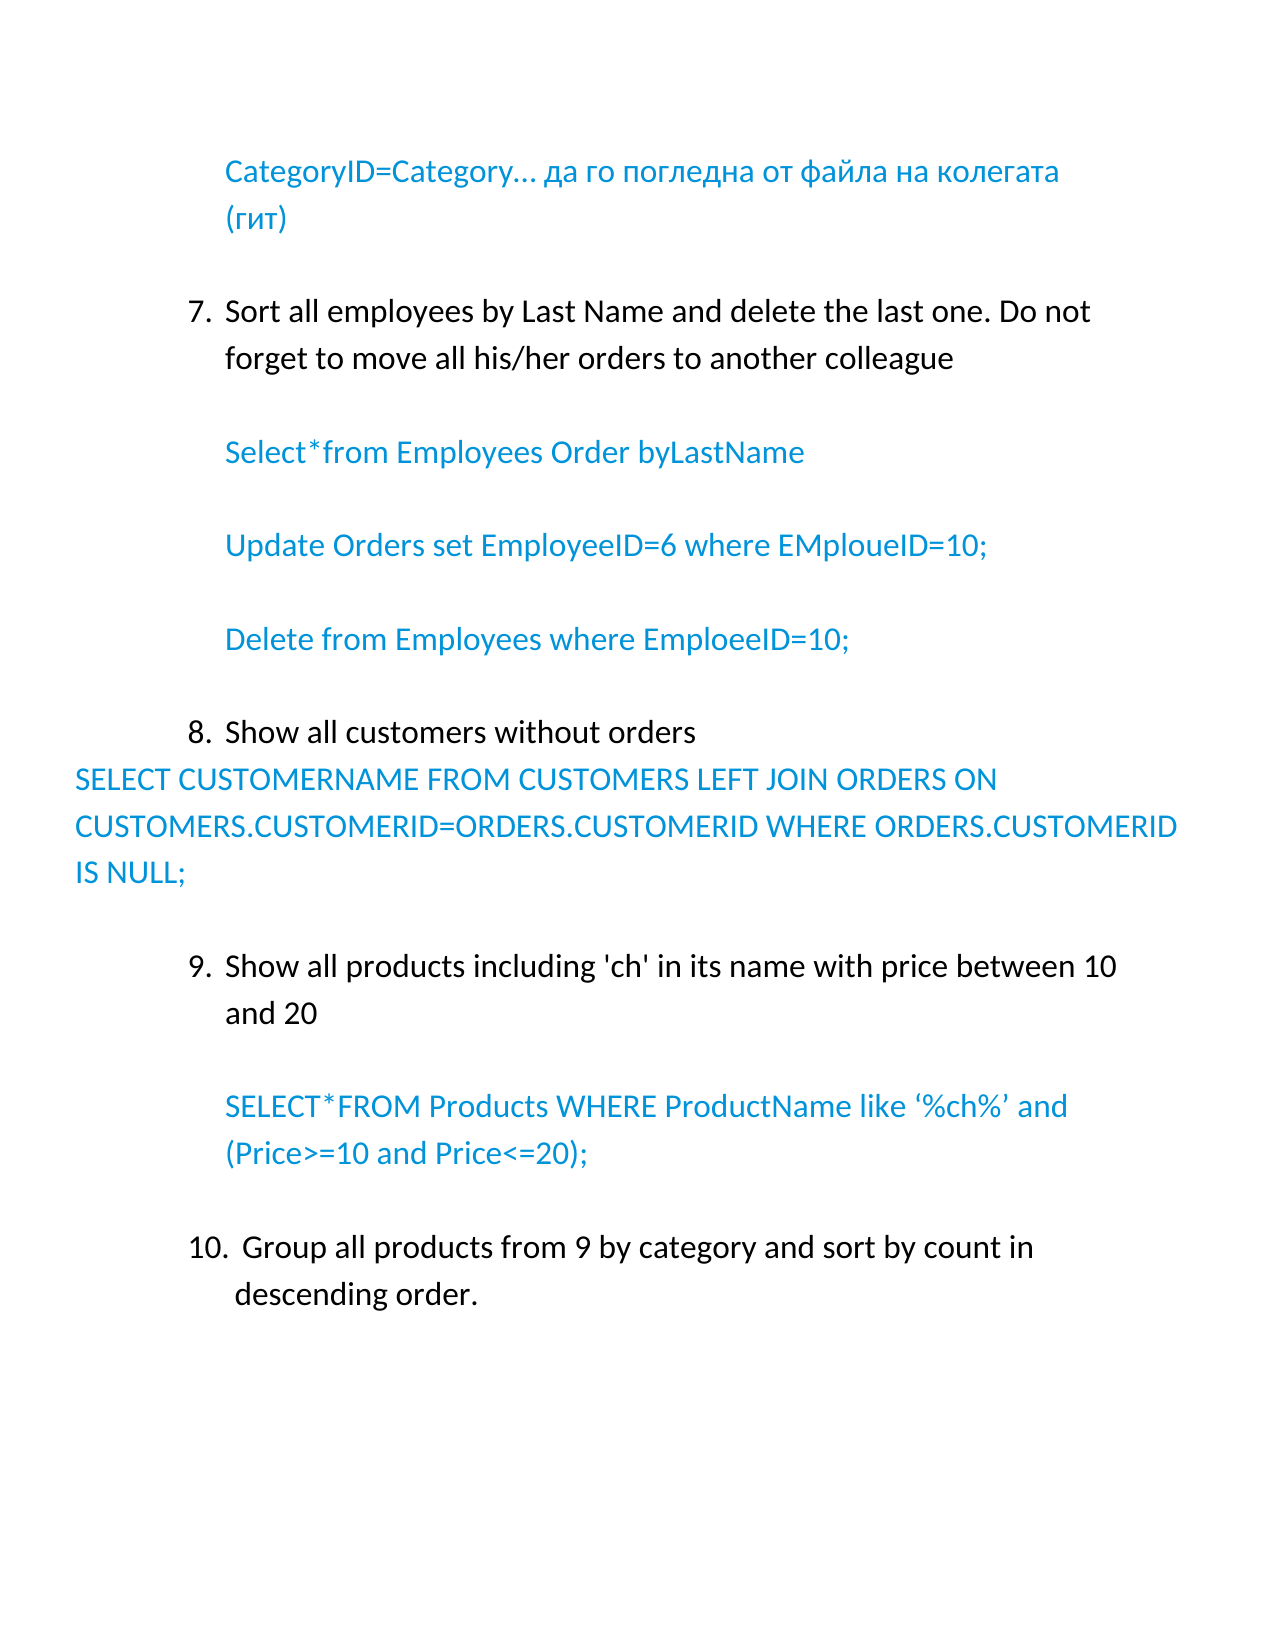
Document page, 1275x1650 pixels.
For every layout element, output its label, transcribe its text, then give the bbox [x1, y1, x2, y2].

list Show all products including 'ch' in its name with price between 10 and 20 [187, 945, 1125, 1033]
list Show all customers without orders [187, 711, 1125, 752]
list Group all products from 9 by category and sort by count in descending order. [187, 1226, 1125, 1313]
list Select*from Employees Order byLastName [225, 431, 1125, 471]
list CategoryID=Category… да го погледна от файла на колегата (гит) [225, 150, 1125, 237]
list Delete from Employees where EmploeeID=10; [225, 618, 1125, 658]
list Update Orders set EmployeeID=6 where EMploueID=10; [225, 524, 1125, 565]
list Sort all employees by Last Name and delete the last one. Do not forget to move all his/her orders to another colleague [187, 290, 1125, 378]
list SELECT CUSTOMERNAME FROM CUSTOMERS LEFT JOIN ORDERS ON CUSTOMERS.CUSTOMERID=ORDERS.CUSTOMERID WHERE ORDERS.CUSTOMERID IS NULL; [75, 758, 1200, 892]
list SELECT*FROM Products WHERE ProductName like ‘%ch%’ and (Price>=10 and Price<=20); [225, 1085, 1125, 1173]
